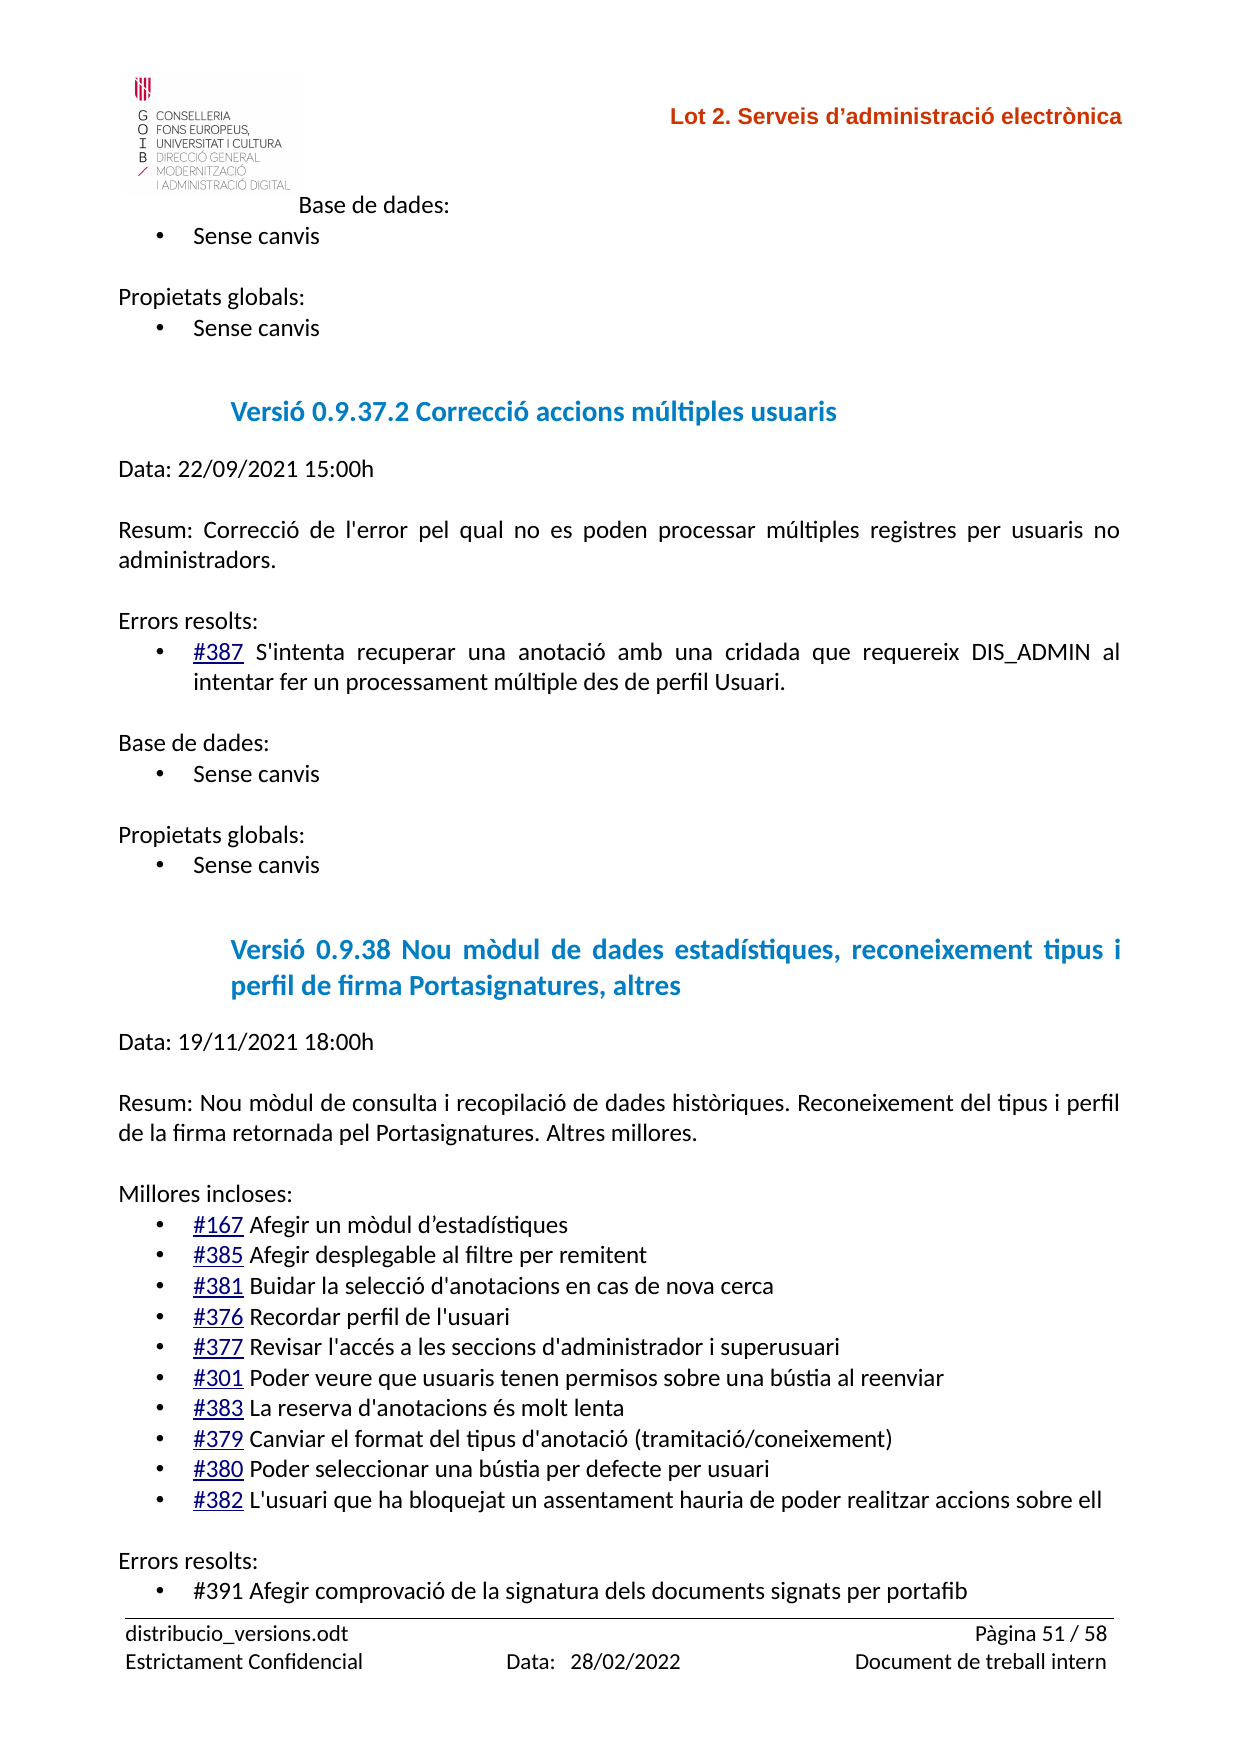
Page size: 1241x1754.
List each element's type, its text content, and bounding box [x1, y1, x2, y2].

text Propietats globals: [118, 281, 1122, 312]
subtitle Versió 0.9.37.2 Correcció accions múltiples usuaris [153, 393, 1122, 429]
list Sense canvis [156, 758, 1122, 788]
list #379 Canviar el format del tipus d'anotació (tramitació/coneixement) [156, 1423, 1122, 1453]
list #385 Afegir desplegable al filtre per remitent [156, 1240, 1122, 1270]
list Sense canvis [156, 220, 1122, 251]
text Errors resolts: [118, 605, 1122, 636]
list #380 Poder seleccionar una bústia per defecte per usuari [156, 1453, 1122, 1484]
list #301 Poder veure que usuaris tenen permisos sobre una bústia al reenviar [156, 1362, 1122, 1392]
text Errors resolts: [118, 1545, 1122, 1575]
text Millores incloses: [118, 1179, 1122, 1209]
text Data: 19/11/2021 18:00h [118, 1026, 1122, 1057]
text Resum: Nou mòdul de consulta i recopilació de dades històriques. Reconeixement del tipus i perfil de la firma retornada pel Portasignatures. Altres millores. [118, 1087, 1122, 1148]
list #381 Buidar la selecció d'anotacions en cas de nova cerca [156, 1270, 1122, 1301]
list #377 Revisar l'accés a les seccions d'administrador i superusuari [156, 1331, 1122, 1362]
text Data: 22/09/2021 15:00h [118, 453, 1122, 483]
list #383 La reserva d'anotacions és molt lenta [156, 1392, 1122, 1423]
list #167 Afegir un mòdul d’estadístiques [156, 1209, 1122, 1240]
list #376 Recordar perfil de l'usuari [156, 1301, 1122, 1331]
list Sense canvis [156, 849, 1122, 880]
picture [126, 70, 299, 197]
list #391 Afegir comprovació de la signatura dels documents signats per portafib [156, 1575, 1122, 1606]
subtitle Versió 0.9.38 Nou mòdul de dades estadístiques, reconeixement tipus i perfil de firma Portasignatures, altres [153, 931, 1122, 1002]
text Resum: Correcció de l'error pel qual no es poden processar múltiples registres per usuaris no administradors. [118, 514, 1122, 575]
text Propietats globals: [118, 819, 1122, 849]
text Base de dades: [118, 190, 1122, 220]
list #387 S'intenta recuperar una anotació amb una cridada que requereix DIS_ADMIN al intentar fer un processament múltiple des de perfil Usuari. [156, 636, 1122, 697]
list #382 L'usuari que ha bloquejat un assentament hauria de poder realitzar accions sobre ell [156, 1484, 1122, 1514]
text Base de dades: [118, 727, 1122, 758]
list Sense canvis [156, 312, 1122, 342]
